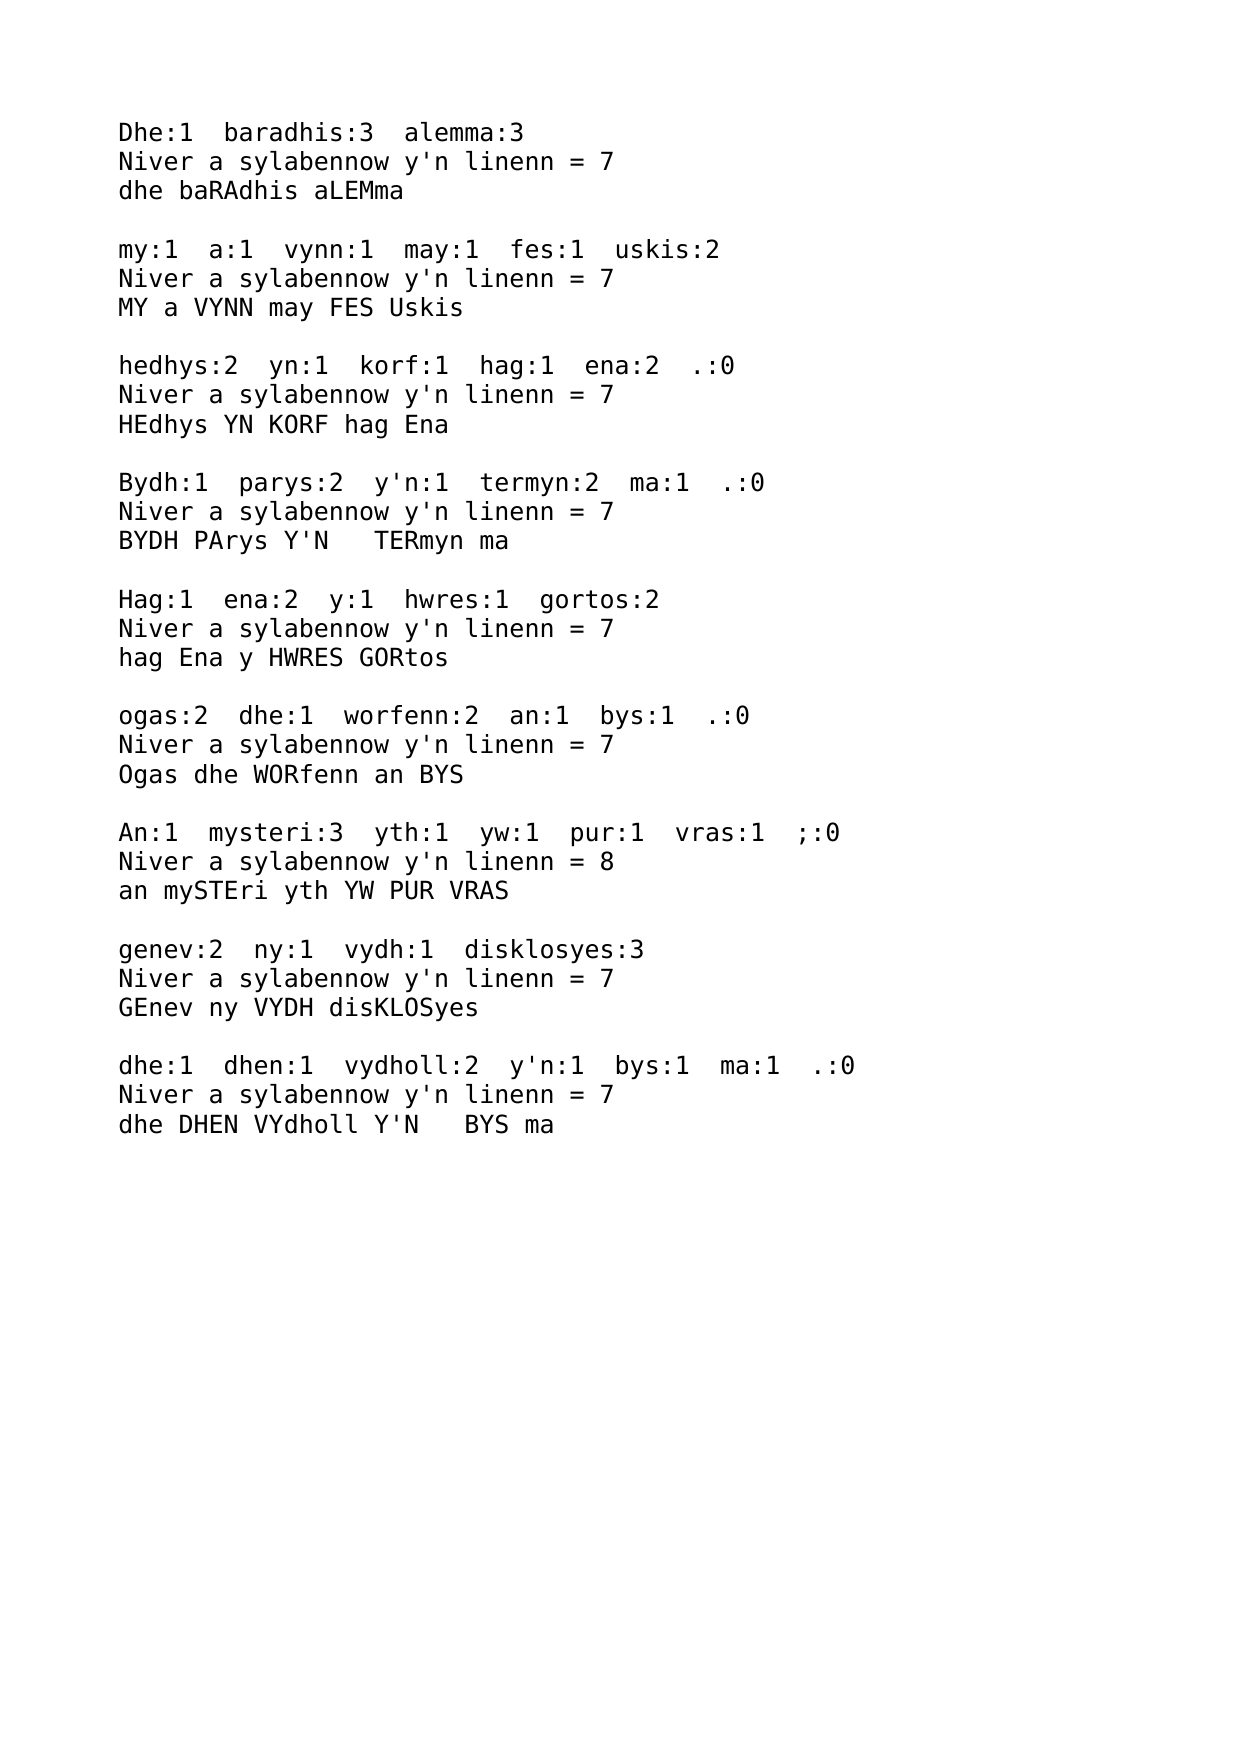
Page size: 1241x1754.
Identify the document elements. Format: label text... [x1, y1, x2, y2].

text Niver a sylabennow y'n linenn = 7 [118, 731, 1122, 760]
text dhe baRAdhis aLEMma [118, 176, 1122, 206]
text Niver a sylabennow y'n linenn = 7 [118, 1081, 1122, 1110]
text MY a VYNN may FES Uskis [118, 293, 1122, 322]
text Niver a sylabennow y'n linenn = 7 [118, 264, 1122, 293]
text Niver a sylabennow y'n linenn = 8 [118, 847, 1122, 876]
text dhe:1 dhen:1 vydholl:2 y'n:1 bys:1 ma:1 .:0 [118, 1051, 1122, 1081]
text dhe DHEN VYdholl Y'N BYS ma [118, 1110, 1122, 1139]
text An:1 mysteri:3 yth:1 yw:1 pur:1 vras:1 ;:0 [118, 818, 1122, 847]
text hag Ena y HWRES GORtos [118, 643, 1122, 672]
text an mySTEri yth YW PUR VRAS [118, 876, 1122, 906]
text ogas:2 dhe:1 worfenn:2 an:1 bys:1 .:0 [118, 701, 1122, 731]
text GEnev ny VYDH disKLOSyes [118, 993, 1122, 1022]
text Niver a sylabennow y'n linenn = 7 [118, 497, 1122, 526]
text Ogas dhe WORfenn an BYS [118, 760, 1122, 789]
text Bydh:1 parys:2 y'n:1 termyn:2 ma:1 .:0 [118, 468, 1122, 497]
text Niver a sylabennow y'n linenn = 7 [118, 147, 1122, 176]
text Niver a sylabennow y'n linenn = 7 [118, 381, 1122, 410]
text HEdhys YN KORF hag Ena [118, 410, 1122, 439]
text genev:2 ny:1 vydh:1 disklosyes:3 [118, 935, 1122, 964]
text Niver a sylabennow y'n linenn = 7 [118, 614, 1122, 643]
text BYDH PArys Y'N TERmyn ma [118, 526, 1122, 556]
text Dhe:1 baradhis:3 alemma:3 [118, 118, 1122, 147]
text Niver a sylabennow y'n linenn = 7 [118, 964, 1122, 993]
text Hag:1 ena:2 y:1 hwres:1 gortos:2 [118, 585, 1122, 614]
text my:1 a:1 vynn:1 may:1 fes:1 uskis:2 [118, 235, 1122, 264]
text hedhys:2 yn:1 korf:1 hag:1 ena:2 .:0 [118, 351, 1122, 381]
